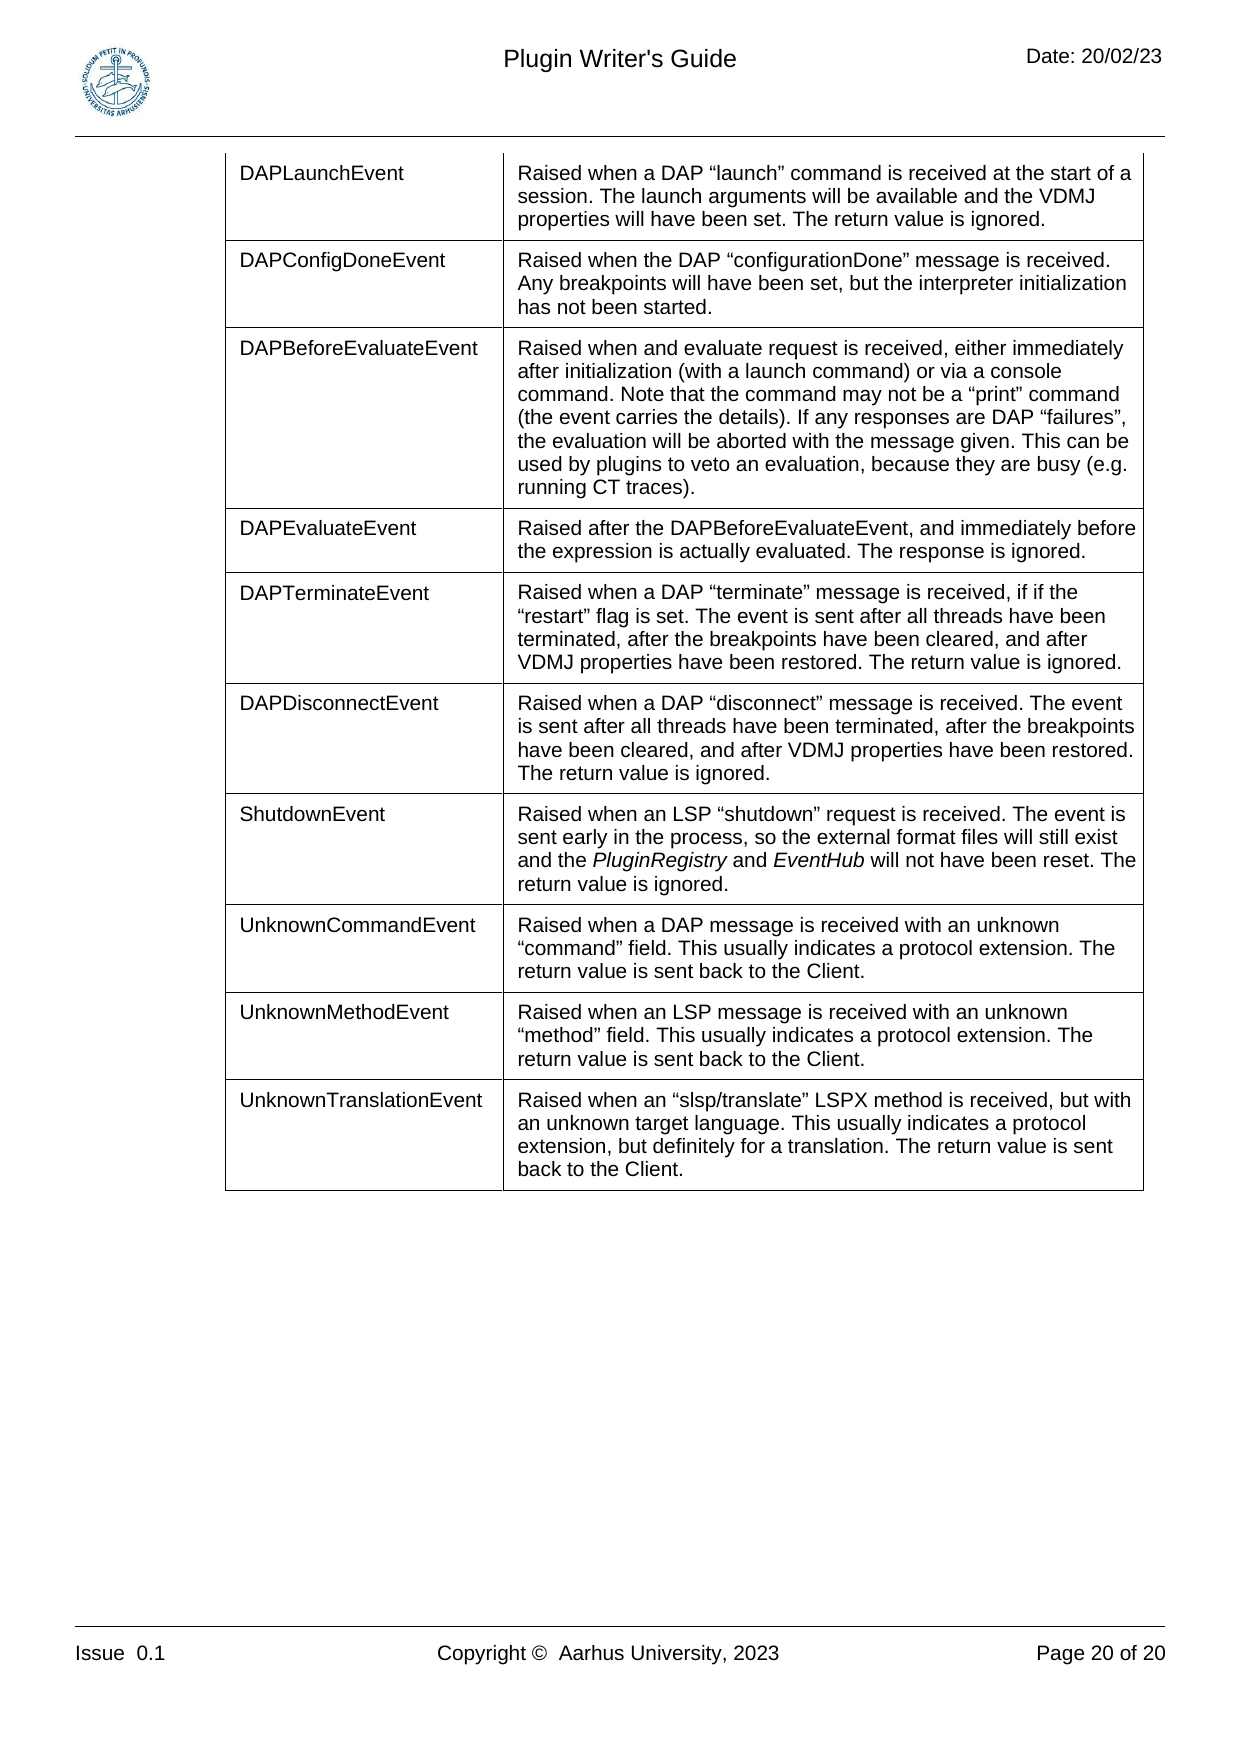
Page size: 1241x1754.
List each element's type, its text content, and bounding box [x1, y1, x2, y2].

table_cell Raised when a DAP “terminate” message is received, if if the “restart” flag is set. The event is sent after all threads have been terminated, after the breakpoints have been cleared, and after VDMJ properties have been restored. The return value is ignored. [504, 573, 1143, 683]
table_cell Raised when a DAP “launch” command is received at the start of a session. The launch arguments will be available and the VDMJ properties will have been set. The return value is ignored. [504, 153, 1143, 240]
table_cell DAPBeforeEvaluateEvent [226, 328, 502, 508]
table_cell DAPConfigDoneEvent [226, 241, 502, 327]
table_cell ShutdownEvent [226, 794, 502, 904]
picture [78, 44, 153, 120]
table_cell Raised when the DAP “configurationDone” message is received. Any breakpoints will have been set, but the interpreter initialization has not been started. [504, 241, 1143, 327]
table_cell Raised when an LSP “shutdown” request is received. The event is sent early in the process, so the external format files will still exist and the PluginRegistry and EventHub will not have been reset. The return value is ignored. [504, 794, 1143, 904]
table_cell Raised when and evaluate request is received, either immediately after initialization (with a launch command) or via a console command. Note that the command may not be a “print” command (the event carries the details). If any responses are DAP “failures”, the evaluation will be aborted with the message given. This can be used by plugins to veto an evaluation, because they are busy (e.g. running CT traces). [504, 328, 1143, 508]
table_cell Raised when an LSP message is received with an unknown “method” field. This usually indicates a protocol extension. The return value is sent back to the Client. [504, 993, 1143, 1079]
table_cell DAPEvaluateEvent [226, 509, 502, 572]
table_cell Raised when a DAP “disconnect” message is received. The event is sent after all threads have been terminated, after the breakpoints have been cleared, and after VDMJ properties have been restored. The return value is ignored. [504, 684, 1143, 793]
table_cell UnknownTranslationEvent [226, 1080, 502, 1190]
table_cell DAPTerminateEvent [226, 573, 502, 683]
table_cell UnknownMethodEvent [226, 993, 502, 1079]
table_cell Raised after the DAPBeforeEvaluateEvent, and immediately before the expression is actually evaluated. The response is ignored. [504, 509, 1143, 572]
table_cell UnknownCommandEvent [226, 905, 502, 992]
table_cell DAPLaunchEvent [226, 153, 502, 240]
table_cell DAPDisconnectEvent [226, 684, 502, 793]
table_cell Raised when an “slsp/translate” LSPX method is received, but with an unknown target language. This usually indicates a protocol extension, but definitely for a translation. The return value is sent back to the Client. [504, 1080, 1143, 1190]
table_cell Raised when a DAP message is received with an unknown “command” field. This usually indicates a protocol extension. The return value is sent back to the Client. [504, 905, 1143, 992]
